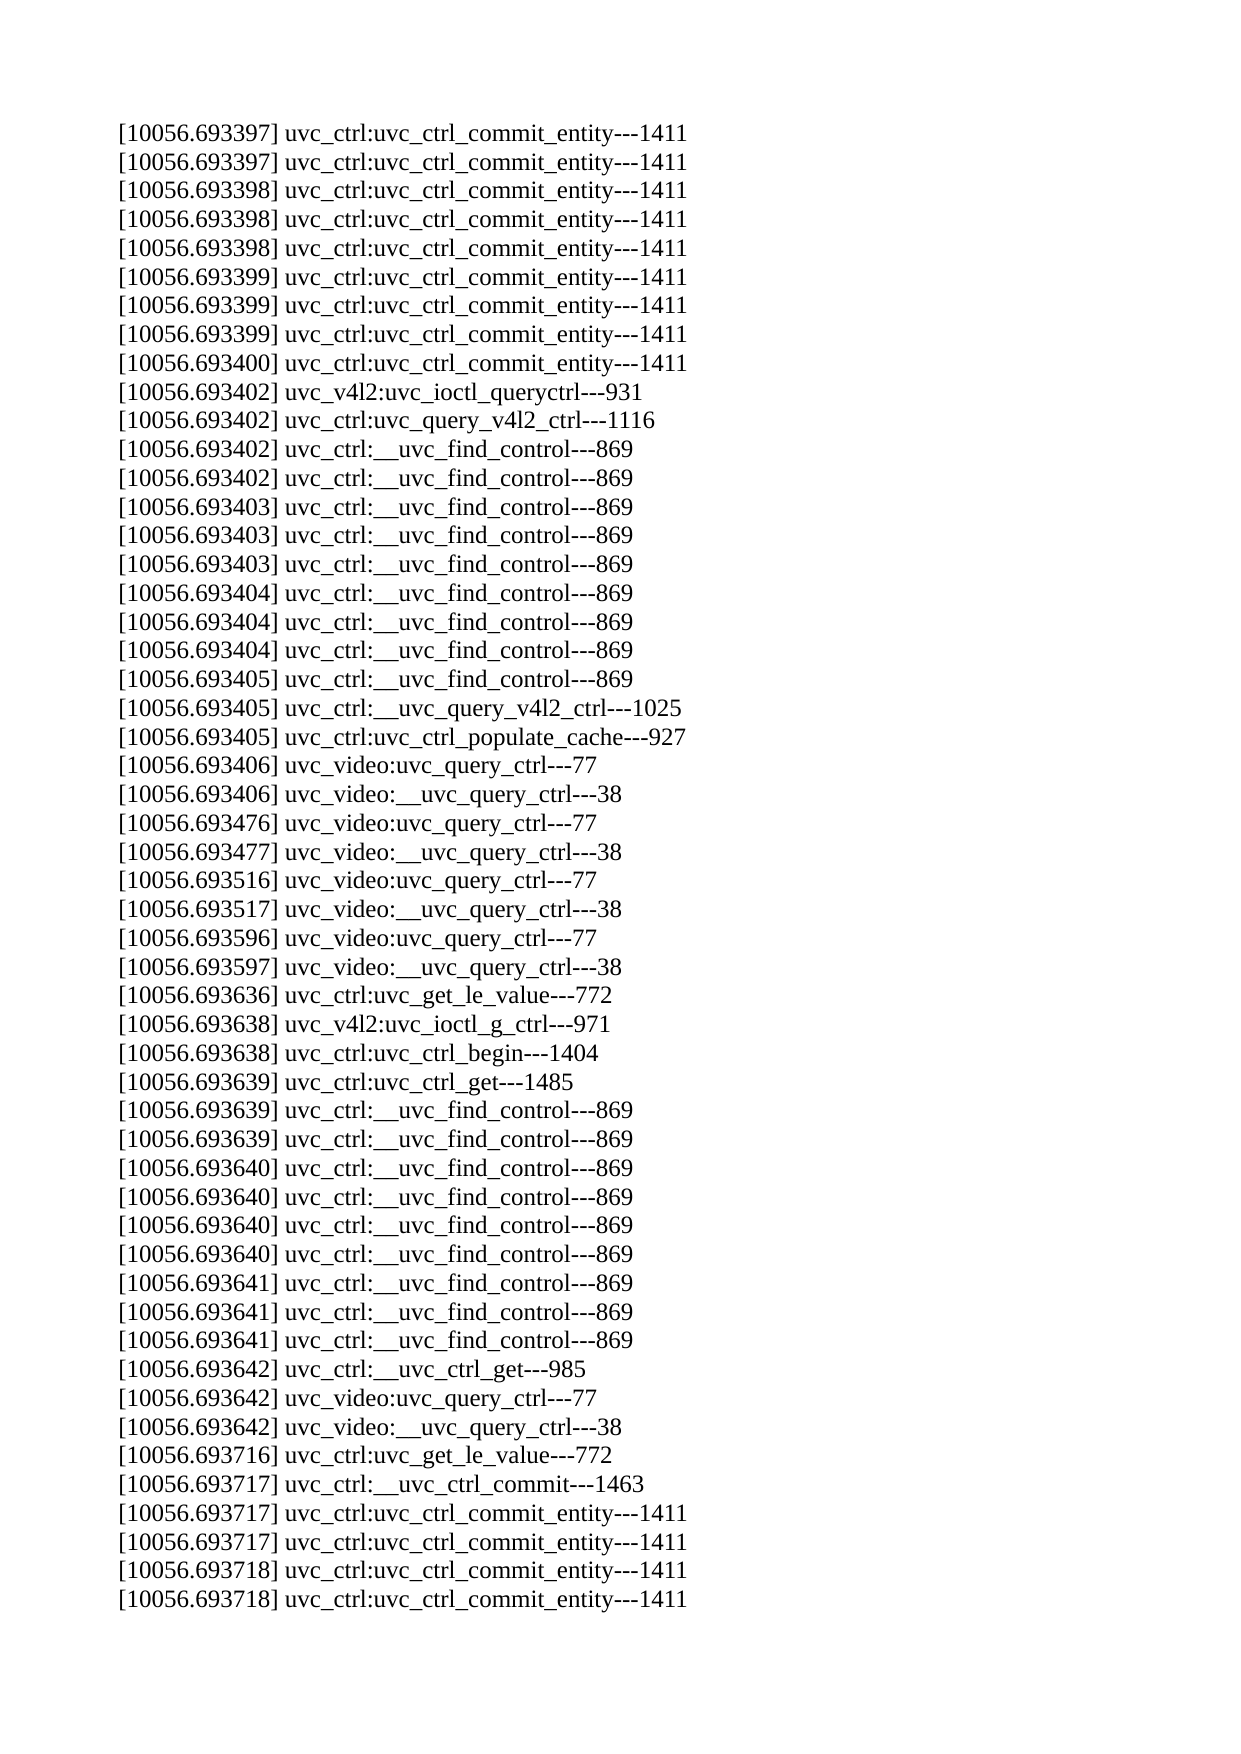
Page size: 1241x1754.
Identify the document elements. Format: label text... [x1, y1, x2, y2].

text [10056.693403] uvc_ctrl:__uvc_find_control---869 [118, 549, 1122, 578]
text [10056.693642] uvc_ctrl:__uvc_ctrl_get---985 [118, 1354, 1122, 1383]
text [10056.693516] uvc_video:uvc_query_ctrl---77 [118, 866, 1122, 894]
text [10056.693641] uvc_ctrl:__uvc_find_control---869 [118, 1326, 1122, 1354]
text [10056.693596] uvc_video:uvc_query_ctrl---77 [118, 923, 1122, 952]
text [10056.693398] uvc_ctrl:uvc_ctrl_commit_entity---1411 [118, 204, 1122, 233]
text [10056.693641] uvc_ctrl:__uvc_find_control---869 [118, 1297, 1122, 1326]
text [10056.693402] uvc_ctrl:__uvc_find_control---869 [118, 463, 1122, 492]
text [10056.693717] uvc_ctrl:uvc_ctrl_commit_entity---1411 [118, 1498, 1122, 1527]
text [10056.693642] uvc_video:uvc_query_ctrl---77 [118, 1383, 1122, 1412]
text [10056.693718] uvc_ctrl:uvc_ctrl_commit_entity---1411 [118, 1584, 1122, 1613]
text [10056.693477] uvc_video:__uvc_query_ctrl---38 [118, 837, 1122, 866]
text [10056.693400] uvc_ctrl:uvc_ctrl_commit_entity---1411 [118, 348, 1122, 377]
text [10056.693718] uvc_ctrl:uvc_ctrl_commit_entity---1411 [118, 1556, 1122, 1584]
text [10056.693717] uvc_ctrl:uvc_ctrl_commit_entity---1411 [118, 1527, 1122, 1556]
text [10056.693399] uvc_ctrl:uvc_ctrl_commit_entity---1411 [118, 291, 1122, 319]
text [10056.693641] uvc_ctrl:__uvc_find_control---869 [118, 1268, 1122, 1297]
text [10056.693642] uvc_video:__uvc_query_ctrl---38 [118, 1412, 1122, 1441]
text [10056.693640] uvc_ctrl:__uvc_find_control---869 [118, 1211, 1122, 1239]
text [10056.693403] uvc_ctrl:__uvc_find_control---869 [118, 492, 1122, 521]
text [10056.693639] uvc_ctrl:__uvc_find_control---869 [118, 1124, 1122, 1153]
text [10056.693398] uvc_ctrl:uvc_ctrl_commit_entity---1411 [118, 176, 1122, 204]
text [10056.693404] uvc_ctrl:__uvc_find_control---869 [118, 636, 1122, 664]
text [10056.693399] uvc_ctrl:uvc_ctrl_commit_entity---1411 [118, 262, 1122, 291]
text [10056.693406] uvc_video:uvc_query_ctrl---77 [118, 751, 1122, 779]
text [10056.693402] uvc_ctrl:uvc_query_v4l2_ctrl---1116 [118, 406, 1122, 434]
text [10056.693517] uvc_video:__uvc_query_ctrl---38 [118, 894, 1122, 923]
text [10056.693403] uvc_ctrl:__uvc_find_control---869 [118, 521, 1122, 549]
text [10056.693636] uvc_ctrl:uvc_get_le_value---772 [118, 981, 1122, 1009]
text [10056.693640] uvc_ctrl:__uvc_find_control---869 [118, 1182, 1122, 1211]
text [10056.693402] uvc_ctrl:__uvc_find_control---869 [118, 434, 1122, 463]
text [10056.693406] uvc_video:__uvc_query_ctrl---38 [118, 779, 1122, 808]
text [10056.693716] uvc_ctrl:uvc_get_le_value---772 [118, 1441, 1122, 1469]
text [10056.693404] uvc_ctrl:__uvc_find_control---869 [118, 607, 1122, 636]
text [10056.693639] uvc_ctrl:__uvc_find_control---869 [118, 1096, 1122, 1124]
text [10056.693640] uvc_ctrl:__uvc_find_control---869 [118, 1239, 1122, 1268]
text [10056.693638] uvc_ctrl:uvc_ctrl_begin---1404 [118, 1038, 1122, 1067]
text [10056.693398] uvc_ctrl:uvc_ctrl_commit_entity---1411 [118, 233, 1122, 262]
text [10056.693405] uvc_ctrl:__uvc_query_v4l2_ctrl---1025 [118, 693, 1122, 722]
text [10056.693717] uvc_ctrl:__uvc_ctrl_commit---1463 [118, 1469, 1122, 1498]
text [10056.693405] uvc_ctrl:uvc_ctrl_populate_cache---927 [118, 722, 1122, 751]
text [10056.693399] uvc_ctrl:uvc_ctrl_commit_entity---1411 [118, 319, 1122, 348]
text [10056.693402] uvc_v4l2:uvc_ioctl_queryctrl---931 [118, 377, 1122, 406]
text [10056.693638] uvc_v4l2:uvc_ioctl_g_ctrl---971 [118, 1009, 1122, 1038]
text [10056.693404] uvc_ctrl:__uvc_find_control---869 [118, 578, 1122, 607]
text [10056.693405] uvc_ctrl:__uvc_find_control---869 [118, 664, 1122, 693]
text [10056.693597] uvc_video:__uvc_query_ctrl---38 [118, 952, 1122, 981]
text [10056.693639] uvc_ctrl:uvc_ctrl_get---1485 [118, 1067, 1122, 1096]
text [10056.693397] uvc_ctrl:uvc_ctrl_commit_entity---1411 [118, 147, 1122, 176]
text [10056.693476] uvc_video:uvc_query_ctrl---77 [118, 808, 1122, 837]
text [10056.693397] uvc_ctrl:uvc_ctrl_commit_entity---1411 [118, 118, 1122, 147]
text [10056.693640] uvc_ctrl:__uvc_find_control---869 [118, 1153, 1122, 1182]
